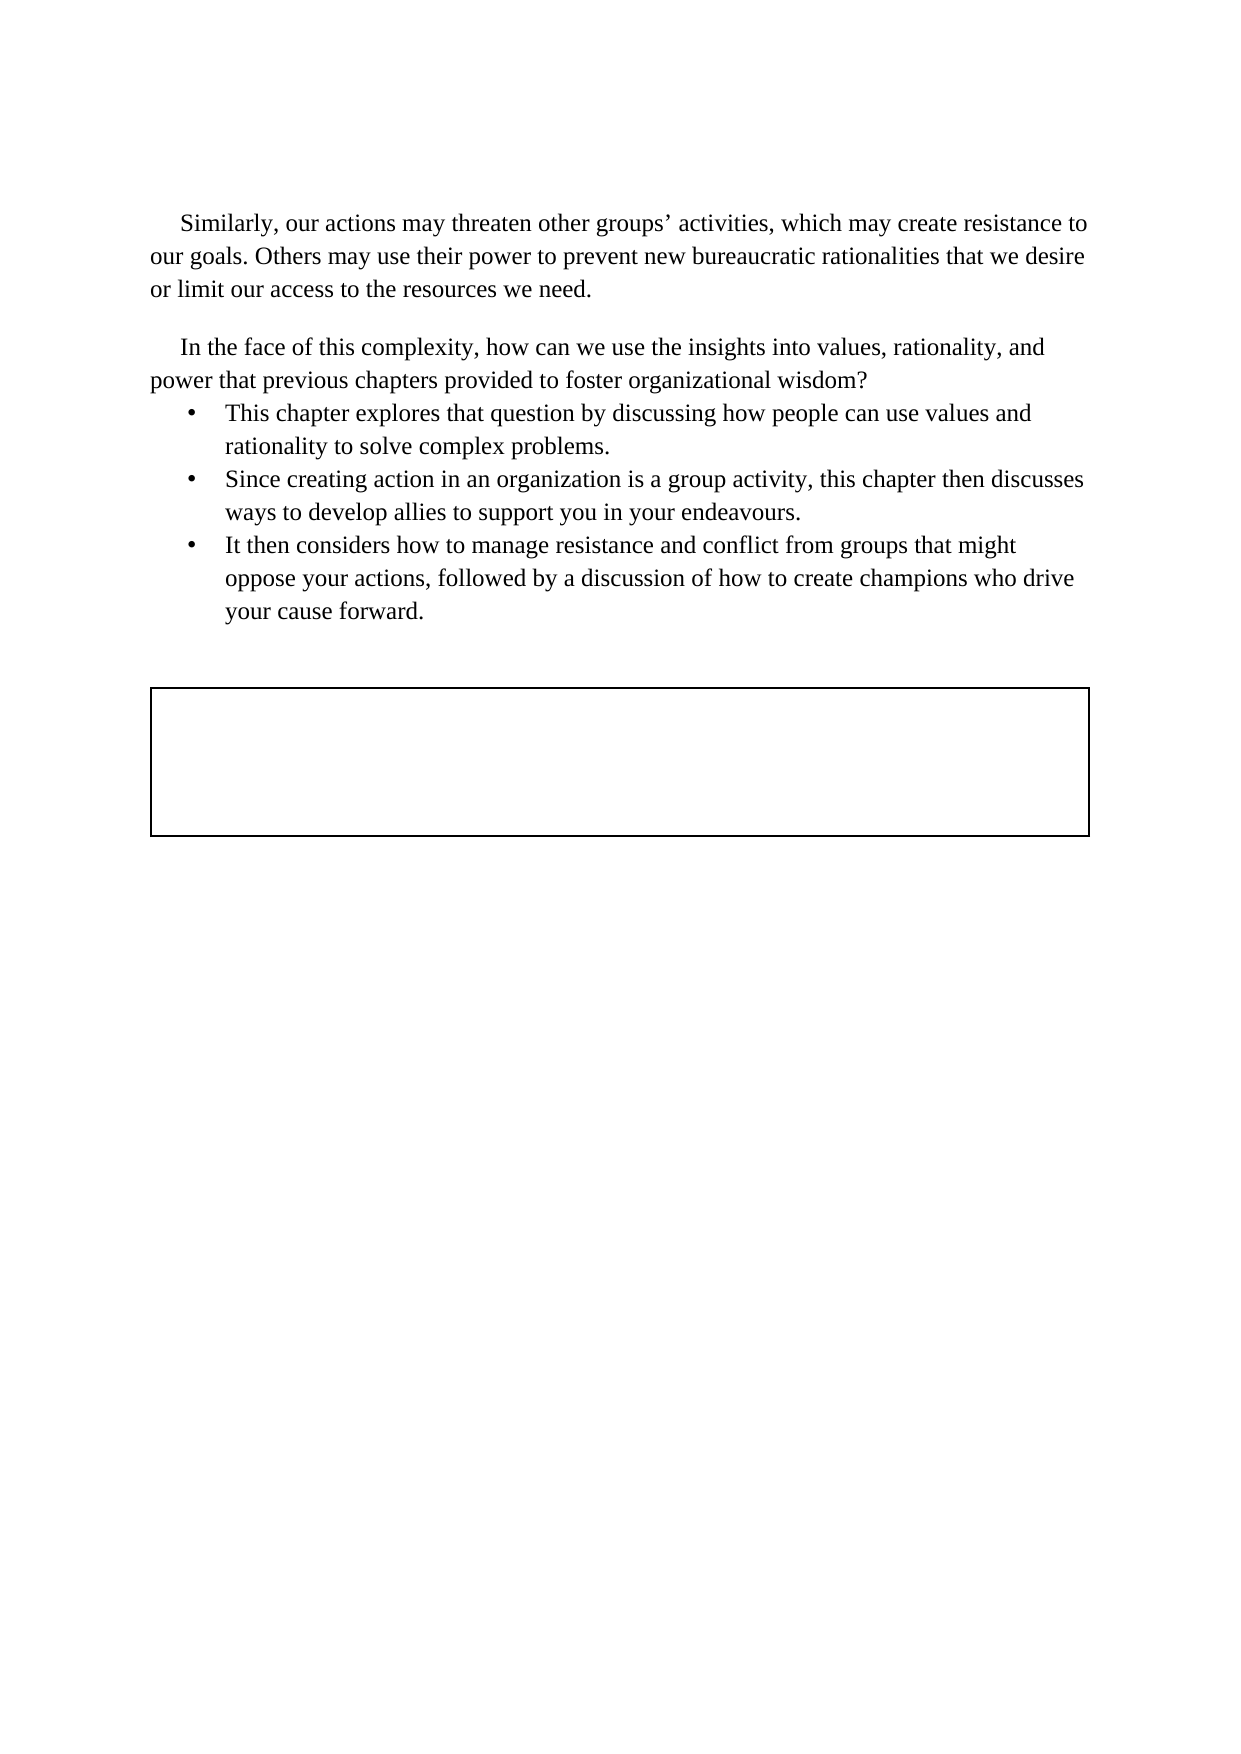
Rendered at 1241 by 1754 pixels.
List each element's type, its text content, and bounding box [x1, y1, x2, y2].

list This chapter explores that question by discussing how people can use values and rationality to solve complex problems. [187, 398, 1090, 460]
text In the face of this complexity, how can we use the insights into values, rationality, and power that previous chapters provided to foster organizational wisdom? [150, 332, 1090, 394]
list Since creating action in an organization is a group activity, this chapter then discusses ways to develop allies to support you in your endeavours. [187, 464, 1090, 526]
text Similarly, our actions may threaten other groups’ activities, which may create resistance to our goals. Others may use their power to prevent new bureaucratic rationalities that we desire or limit our access to the resources we need. [150, 208, 1090, 303]
list It then considers how to manage resistance and conflict from groups that might oppose your actions, followed by a discussion of how to create champions who drive your cause forward. [187, 530, 1090, 625]
